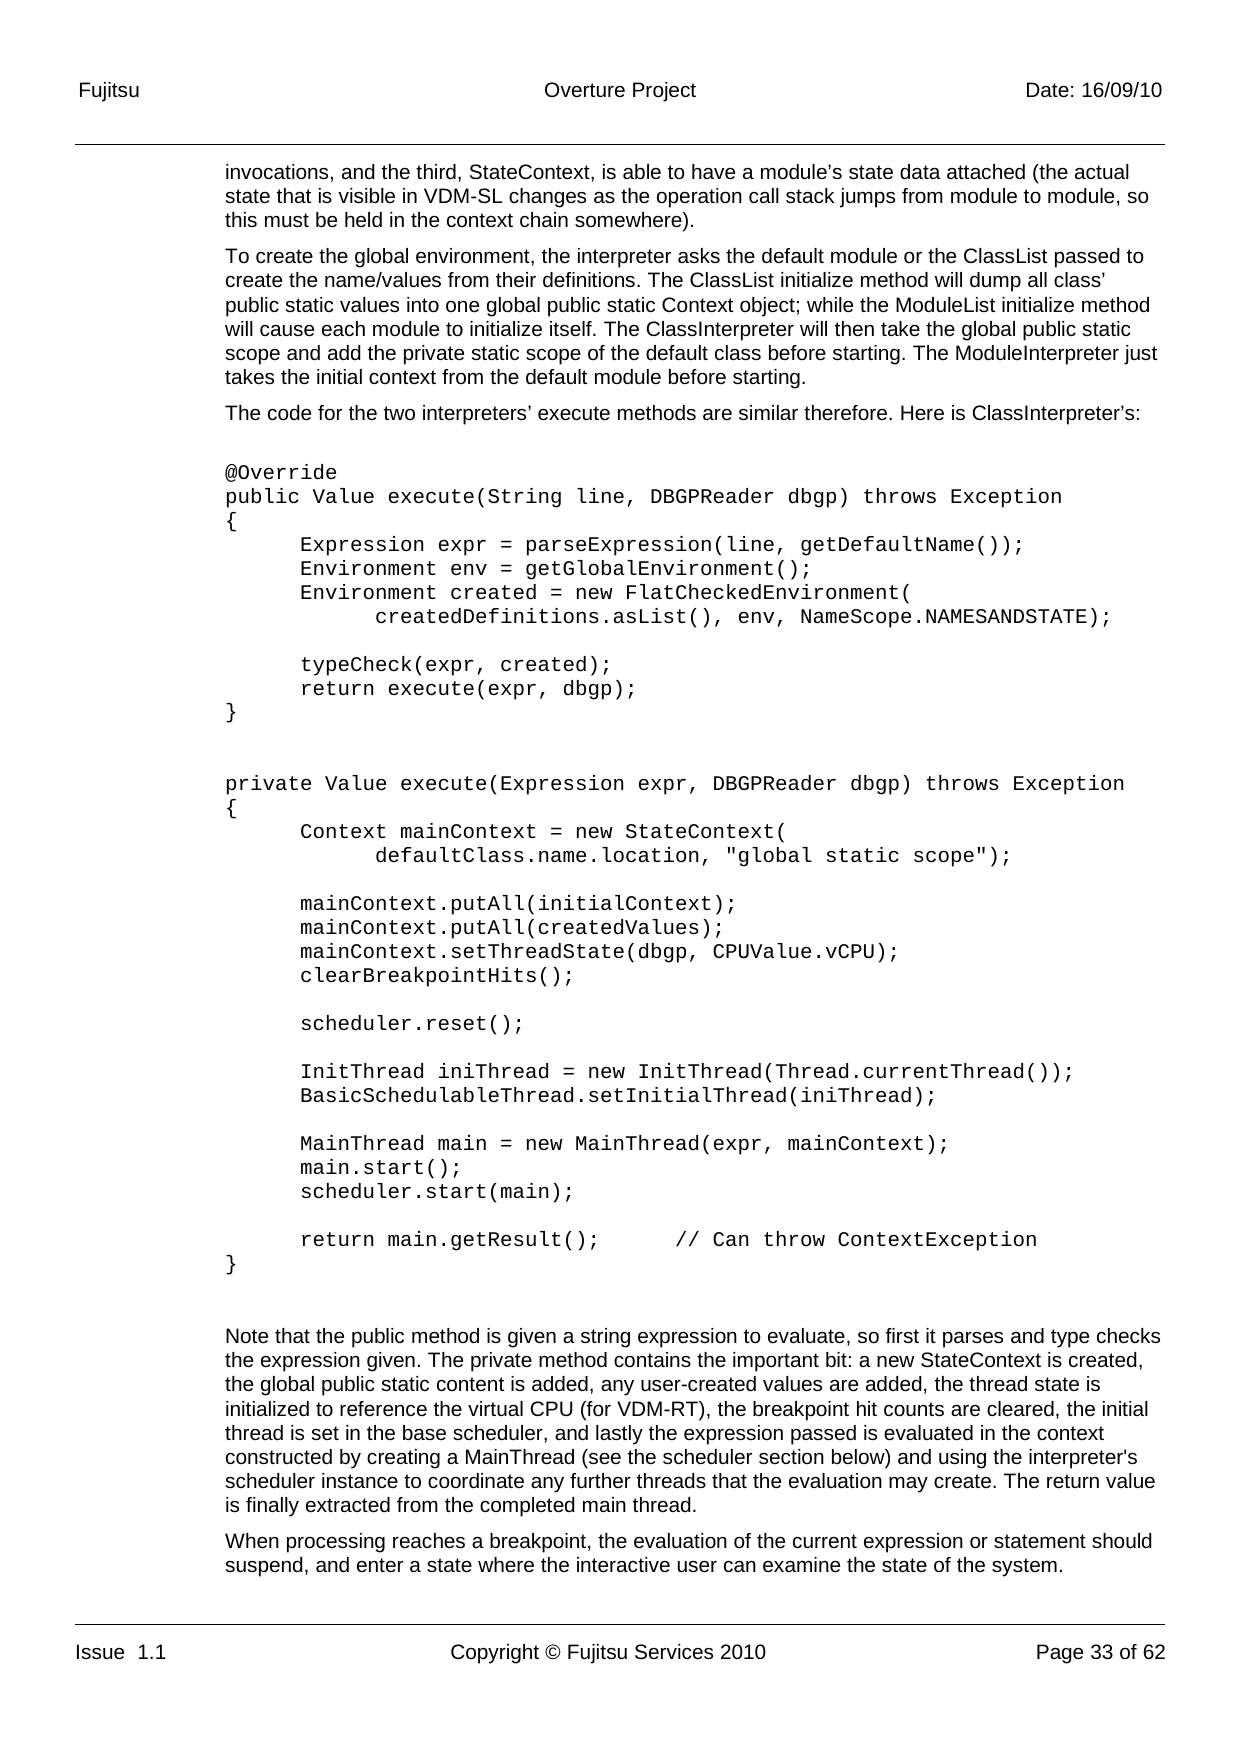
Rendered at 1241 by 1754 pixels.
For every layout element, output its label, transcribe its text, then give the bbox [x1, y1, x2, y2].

text main.start(); [225, 1157, 1165, 1181]
text invocations, and the third, StateContext, is able to have a module’s state data attached (the actual state that is visible in VDM-SL changes as the operation call stack jumps from module to module, so this must be held in the context chain somewhere). [225, 160, 1165, 232]
text private Value execute(Expression expr, DBGPReader dbgp) throws Exception [225, 773, 1165, 797]
text The code for the two interpreters’ execute methods are similar therefore. Here is ClassInterpreter’s: [225, 401, 1165, 425]
text } [225, 701, 1165, 725]
text Environment created = new FlatCheckedEnvironment( [225, 582, 1165, 606]
text MainThread main = new MainThread(expr, mainContext); [225, 1133, 1165, 1157]
text createdDefinitions.asList(), env, NameScope.NAMESANDSTATE); [225, 606, 1165, 629]
text To create the global environment, the interpreter asks the default module or the ClassList passed to create the name/values from their definitions. The ClassList initialize method will dump all class’ public static values into one global public static Context object; while the ModuleList initialize method will cause each module to initialize itself. The ClassInterpreter will then take the global public static scope and add the private static scope of the default class before starting. The ModuleInterpreter just takes the initial context from the default module before starting. [225, 244, 1165, 389]
text When processing reaches a breakpoint, the evaluation of the current expression or statement should suspend, and enter a state where the interactive user can examine the state of the system. [225, 1529, 1165, 1577]
text clearBreakpointHits(); [225, 965, 1165, 989]
text return execute(expr, dbgp); [225, 677, 1165, 701]
text { [225, 797, 1165, 821]
text scheduler.reset(); [225, 1013, 1165, 1037]
text mainContext.setThreadState(dbgp, CPUValue.vCPU); [225, 941, 1165, 965]
text mainContext.putAll(createdValues); [225, 917, 1165, 941]
text mainContext.putAll(initialContext); [225, 893, 1165, 917]
text Context mainContext = new StateContext( [225, 821, 1165, 845]
text scheduler.start(main); [225, 1181, 1165, 1204]
text return main.getResult(); // Can throw ContextException [225, 1228, 1165, 1252]
text defaultClass.name.location, "global static scope"); [225, 845, 1165, 869]
text typeCheck(expr, created); [225, 653, 1165, 677]
text @Override [225, 462, 1165, 486]
text { [225, 510, 1165, 534]
text } [225, 1252, 1165, 1276]
text Note that the public method is given a string expression to evaluate, so first it parses and type checks the expression given. The private method contains the important bit: a new StateContext is created, the global public static content is added, any user-created values are added, the thread state is initialized to reference the virtual CPU (for VDM-RT), the breakpoint hit counts are cleared, the initial thread is set in the base scheduler, and lastly the expression passed is evaluated in the context constructed by creating a MainThread (see the scheduler section below) and using the interpreter's scheduler instance to coordinate any further threads that the evaluation may create. The return value is finally extracted from the completed main thread. [225, 1324, 1165, 1517]
text Expression expr = parseExpression(line, getDefaultName()); [225, 534, 1165, 558]
text BasicSchedulableThread.setInitialThread(iniThread); [225, 1085, 1165, 1109]
text InitThread iniThread = new InitThread(Thread.currentThread()); [225, 1061, 1165, 1085]
text public Value execute(String line, DBGPReader dbgp) throws Exception [225, 486, 1165, 510]
text Environment env = getGlobalEnvironment(); [225, 558, 1165, 582]
